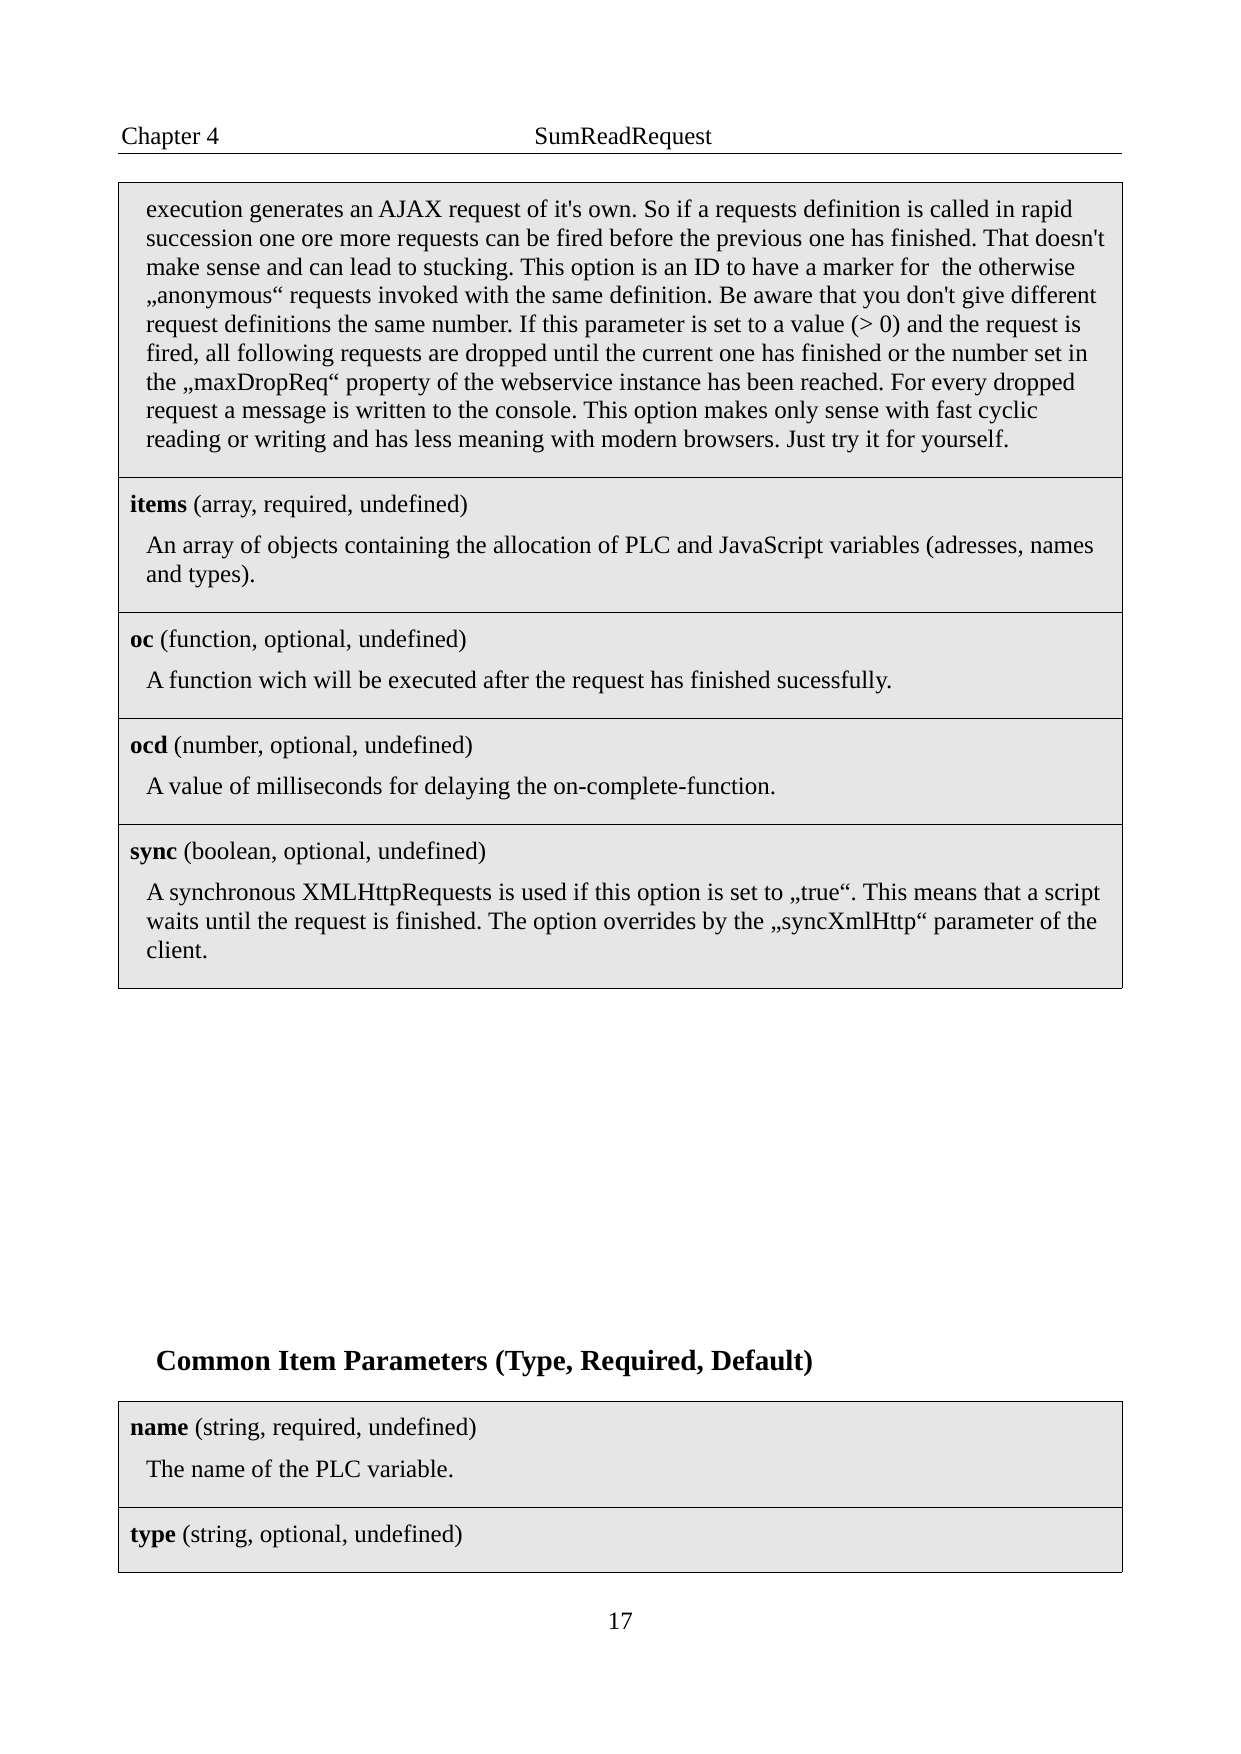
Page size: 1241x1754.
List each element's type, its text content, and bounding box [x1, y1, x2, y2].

table_cell oc (function, optional, undefined) A function wich will be executed after the request has finished sucessfully. [119, 613, 1122, 718]
table_header name (string, required, undefined) The name of the PLC variable. [119, 1402, 1122, 1507]
table_cell ocd (number, optional, undefined) A value of milliseconds for delaying the on-complete-function. [119, 719, 1122, 824]
table_cell execution generates an AJAX request of it's own. So if a requests definition is called in rapid succession one ore more requests can be fired before the previous one has finished. That doesn't make sense and can lead to stucking. This option is an ID to have a marker for the otherwise „anonymous“ requests invoked with the same definition. Be aware that you don't give different request definitions the same number. If this parameter is set to a value (> 0) and the request is fired, all following requests are dropped until the current one has finished or the number set in the „maxDropReq“ property of the webservice instance has been reached. For every dropped request a message is written to the console. This option makes only sense with fast cyclic reading or writing and has less meaning with modern browsers. Just try it for yourself. [119, 183, 1122, 477]
subtitle Common Item Parameters (Type, Required, Default) [156, 1343, 1122, 1376]
table_cell items (array, required, undefined) An array of objects containing the allocation of PLC and JavaScript variables (adresses, names and types). [119, 478, 1122, 612]
table_cell type (string, optional, undefined) [119, 1508, 1122, 1572]
table_cell sync (boolean, optional, undefined) A synchronous XMLHttpRequests is used if this option is set to „true“. This means that a script waits until the request is finished. The option overrides by the „syncXmlHttp“ parameter of the client. [119, 825, 1122, 988]
